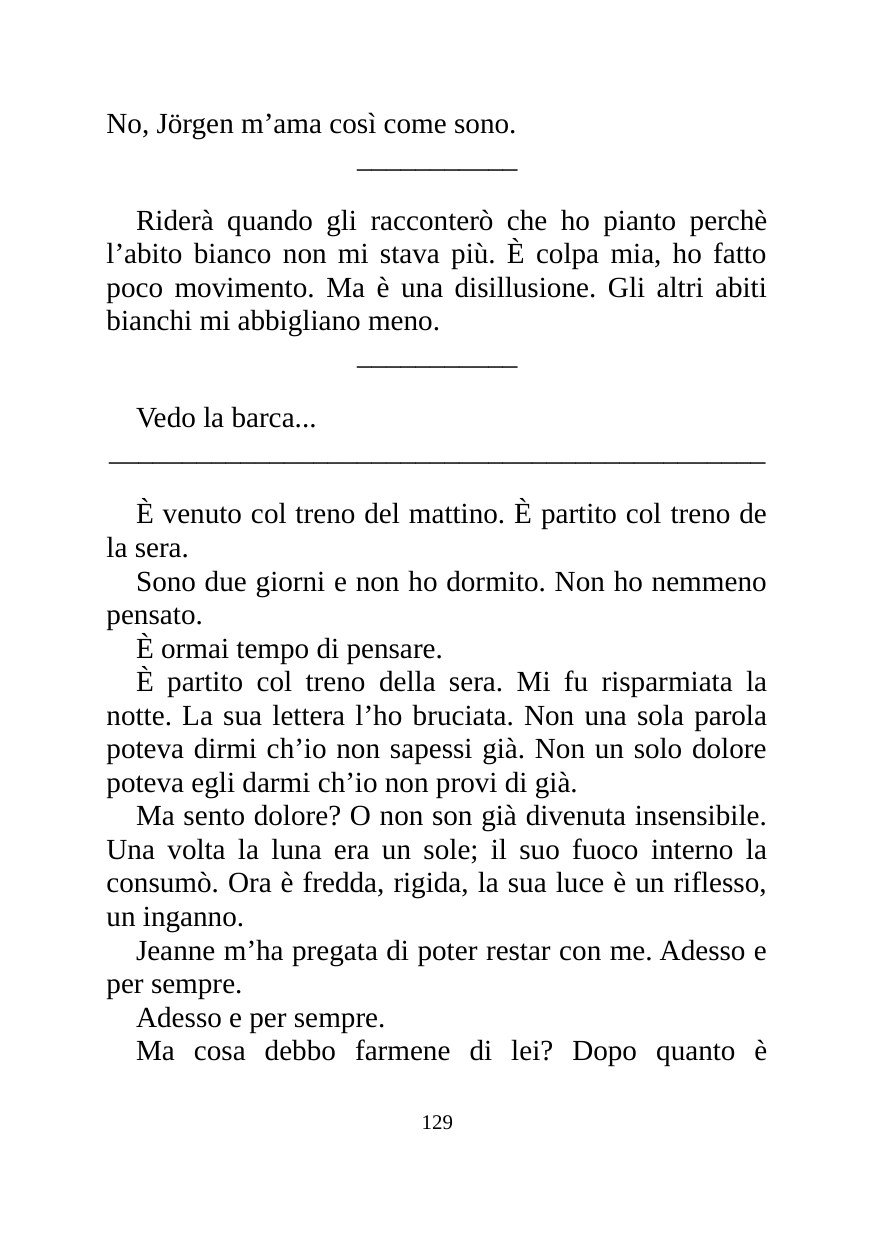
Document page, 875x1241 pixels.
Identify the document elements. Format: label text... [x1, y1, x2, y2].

text _____________________________________________ [106, 433, 768, 467]
text Ma cosa debbo farmene di lei? Dopo quanto è [106, 1033, 768, 1067]
text Vedo la barca... [106, 400, 768, 433]
text Sono due giorni e non ho dormito. Non ho nemmeno pensato. [106, 564, 768, 631]
text È partito col treno della sera. Mi fu risparmiata la notte. La sua lettera l’ho bruciata. Non una sola parola poteva dirmi ch’io non sapessi già. Non un solo dolore poteva egli darmi ch’io non provi di già. [106, 664, 768, 798]
text Jeanne m’ha pregata di poter restar con me. Adesso e per sempre. [106, 933, 768, 1000]
text ___________ [106, 140, 768, 173]
text Riderà quando gli racconterò che ho pianto perchè l’abito bianco non mi stava più. È colpa mia, ho fatto poco movimento. Ma è una disillusione. Gli altri abiti bianchi mi abbigliano meno. [106, 203, 768, 337]
text È venuto col treno del mattino. È partito col treno de la sera. [106, 497, 768, 564]
text ___________ [106, 337, 768, 371]
text È ormai tempo di pensare. [106, 631, 768, 664]
text No, Jörgen m’ama così come sono. [106, 106, 768, 140]
text Ma sento dolore? O non son già divenuta insensibile. Una volta la luna era un sole; il suo fuoco interno la consumò. Ora è fredda, rigida, la sua luce è un riflesso, un inganno. [106, 798, 768, 933]
text Adesso e per sempre. [106, 1000, 768, 1033]
